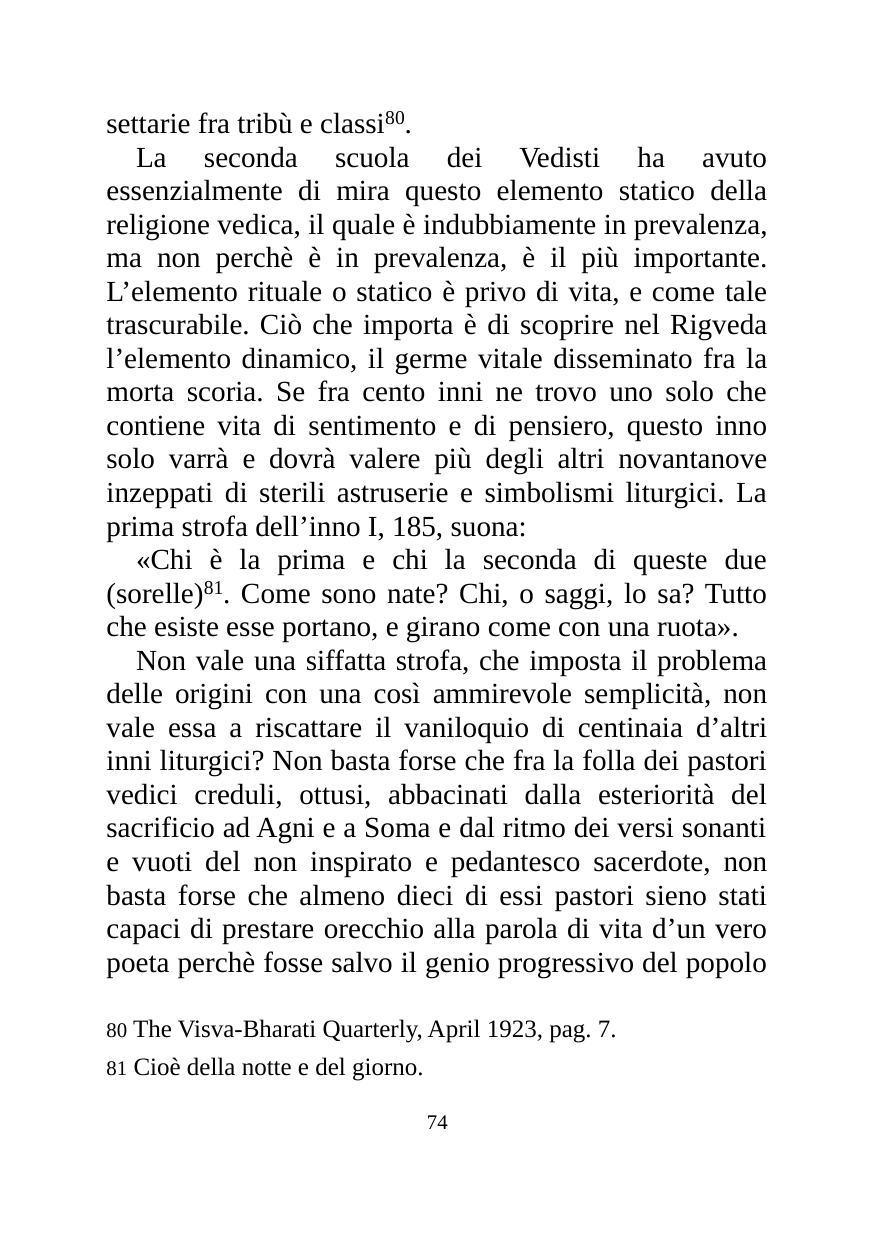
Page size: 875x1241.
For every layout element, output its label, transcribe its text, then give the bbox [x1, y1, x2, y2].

text Cioè della notte e del giorno. [106, 1052, 768, 1080]
text Non vale una siffatta strofa, che imposta il problema delle origini con una così ammirevole semplicità, non vale essa a riscattare il vaniloquio di centinaia d’altri inni liturgici? Non basta forse che fra la folla dei pastori vedici creduli, ottusi, abbacinati dalla esteriorità del sacrificio ad Agni e a Soma e dal ritmo dei versi sonanti e vuoti del non inspirato e pedantesco sacerdote, non basta forse che almeno dieci di essi pastori sieno stati capaci di prestare orecchio alla parola di vita d’un vero poeta perchè fosse salvo il genio progressivo del popolo [106, 643, 768, 978]
text settarie fra tribù e classi. [106, 106, 768, 140]
text «Chi è la prima e chi la seconda di queste due (sorelle). Come sono nate? Chi, o saggi, lo sa? Tutto che esiste esse portano, e girano come con una ruota». [106, 542, 768, 643]
text La seconda scuola dei Vedisti ha avuto essenzialmente di mira questo elemento statico della religione vedica, il quale è indubbiamente in prevalenza, ma non perchè è in prevalenza, è il più importante. L’elemento rituale o statico è privo di vita, e come tale trascurabile. Ciò che importa è di scoprire nel Rigveda l’elemento dinamico, il germe vitale disseminato fra la morta scoria. Se fra cento inni ne trovo uno solo che contiene vita di sentimento e di pensiero, questo inno solo varrà e dovrà valere più degli altri novantanove inzeppati di sterili astruserie e simbolismi liturgici. La prima strofa dell’inno I, 185, suona: [106, 140, 768, 542]
text The Visva-Bharati Quarterly, April 1923, pag. 7. [106, 1014, 768, 1043]
